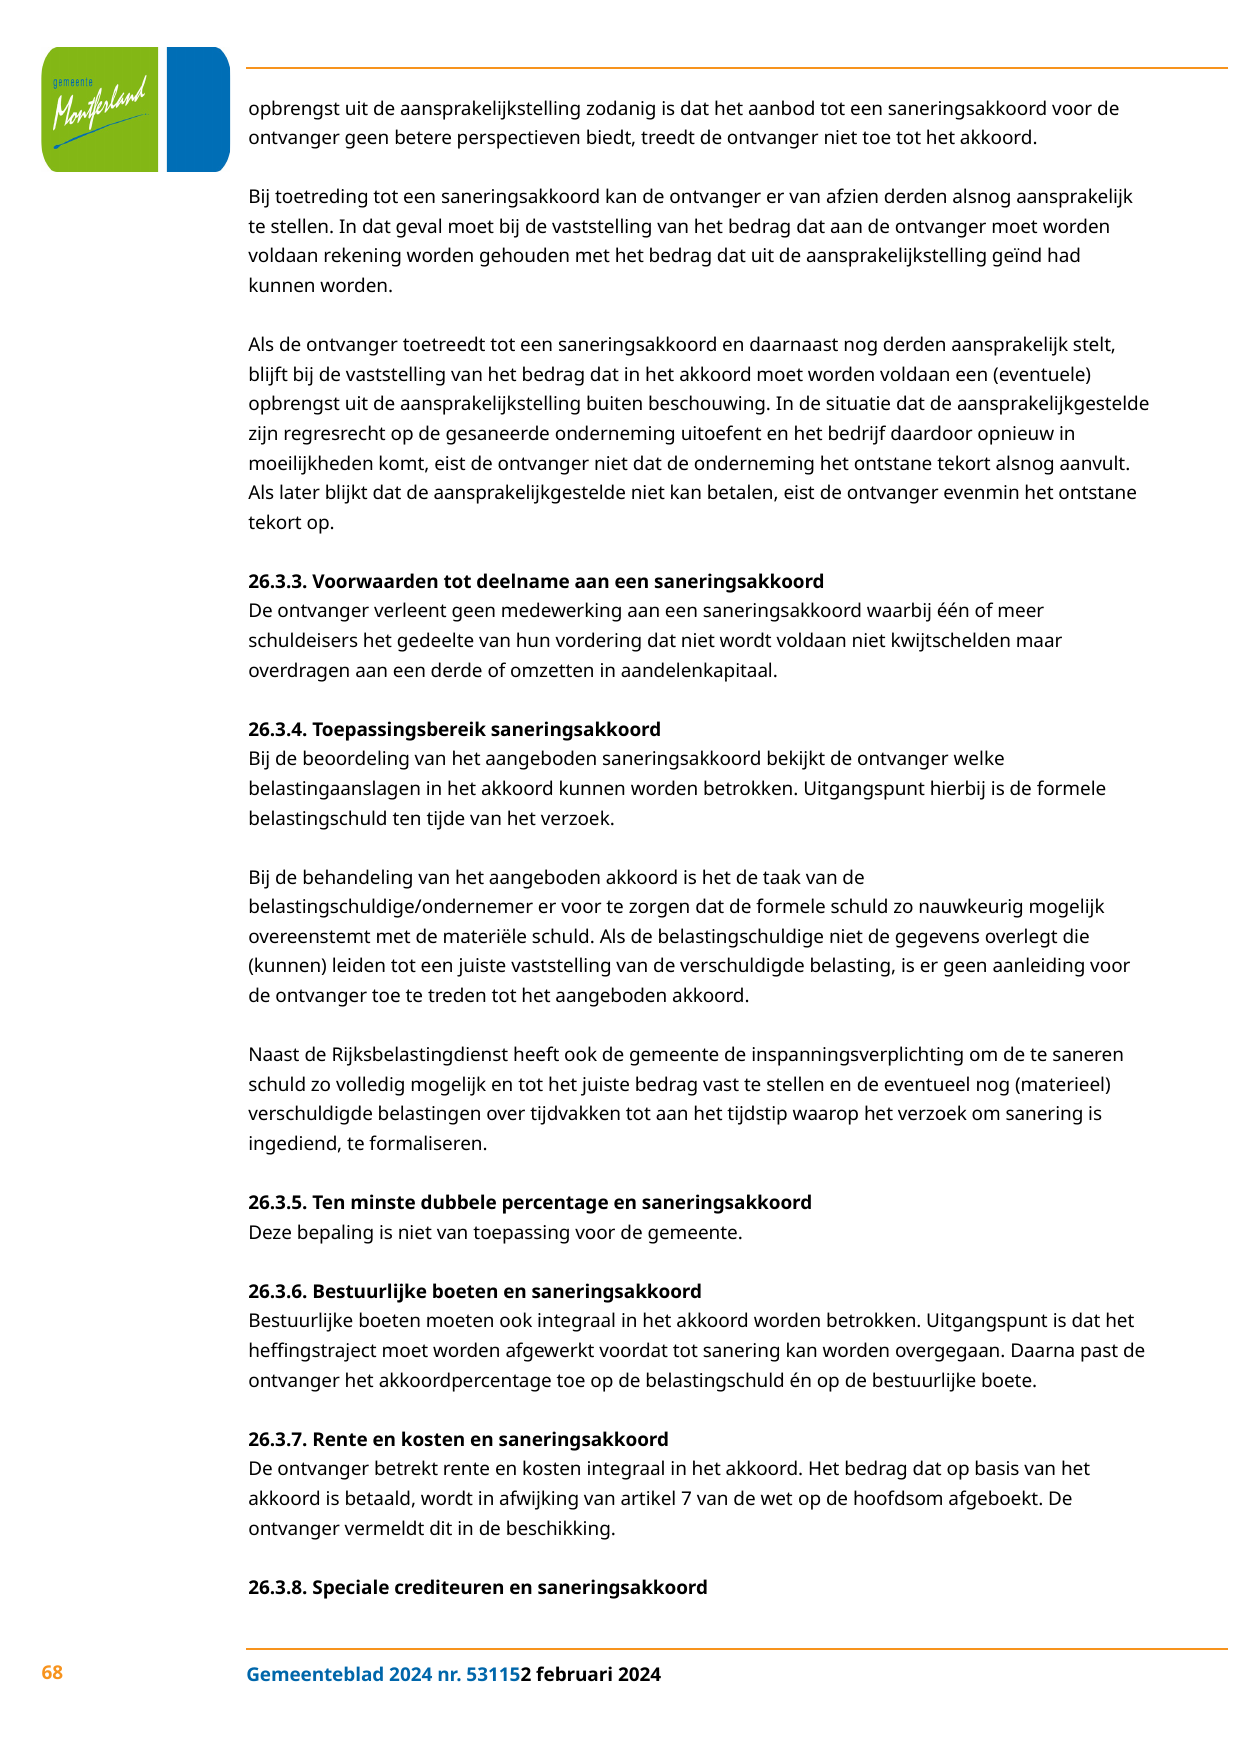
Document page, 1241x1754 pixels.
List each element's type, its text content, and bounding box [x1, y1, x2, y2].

text Bestuurlijke boeten moeten ook integraal in het akkoord worden betrokken. Uitgangspunt is dat het heffingstraject moet worden afgewerkt voordat tot sanering kan worden overgegaan. Daarna past de ontvanger het akkoordpercentage toe op de belastingschuld én op de bestuurlijke boete. [248, 1308, 1152, 1393]
text opbrengst uit de aansprakelijkstelling zodanig is dat het aanbod tot een saneringsakkoord voor de ontvanger geen betere perspectieven biedt, treedt de ontvanger niet toe tot het akkoord. [248, 95, 1152, 150]
text Bij de beoordeling van het aangeboden saneringsakkoord bekijkt de ontvanger welke belastingaanslagen in het akkoord kunnen worden betrokken. Uitgangspunt hierbij is de formele belastingschuld ten tijde van het verzoek. [248, 746, 1152, 831]
text Als de ontvanger toetreedt tot een saneringsakkoord en daarnaast nog derden aansprakelijk stelt, blijft bij de vaststelling van het bedrag dat in het akkoord moet worden voldaan een (eventuele) opbrengst uit de aansprakelijkstelling buiten beschouwing. In de situatie dat de aansprakelijkgestelde zijn regresrecht op de gesaneerde onderneming uitoefent en het bedrijf daardoor opnieuw in moeilijkheden komt, eist de ontvanger niet dat de onderneming het ontstane tekort alsnog aanvult. Als later blijkt dat de aansprakelijkgestelde niet kan betalen, eist de ontvanger evenmin het ontstane tekort op. [248, 331, 1152, 535]
text 26.3.7. Rente en kosten en saneringsakkoord [248, 1426, 1152, 1452]
text De ontvanger verleent geen medewerking aan een saneringsakkoord waarbij één of meer schuldeisers het gedeelte van hun vordering dat niet wordt voldaan niet kwijtschelden maar overdragen aan een derde of omzetten in aandelenkapitaal. [248, 598, 1152, 683]
picture [41, 47, 231, 172]
text 26.3.5. Ten minste dubbele percentage en saneringsakkoord [248, 1189, 1152, 1215]
text Bij de behandeling van het aangeboden akkoord is het de taak van de belastingschuldige/ondernemer er voor te zorgen dat de formele schuld zo nauwkeurig mogelijk overeenstemt met de materiële schuld. Als de belastingschuldige niet de gegevens overlegt die (kunnen) leiden tot een juiste vaststelling van de verschuldigde belasting, is er geen aanleiding voor de ontvanger toe te treden tot het aangeboden akkoord. [248, 864, 1152, 1008]
text Deze bepaling is niet van toepassing voor de gemeente. [248, 1219, 1152, 1245]
text Naast de Rijksbelastingdienst heeft ook de gemeente de inspanningsverplichting om de te saneren schuld zo volledig mogelijk en tot het juiste bedrag vast te stellen en de eventueel nog (materieel) verschuldigde belastingen over tijdvakken tot aan het tijdstip waarop het verzoek om sanering is ingediend, te formaliseren. [248, 1041, 1152, 1156]
text Bij toetreding tot een saneringsakkoord kan de ontvanger er van afzien derden alsnog aansprakelijk te stellen. In dat geval moet bij de vaststelling van het bedrag dat aan de ontvanger moet worden voldaan rekening worden gehouden met het bedrag dat uit de aansprakelijkstelling geïnd had kunnen worden. [248, 183, 1152, 298]
text 26.3.3. Voorwaarden tot deelname aan een saneringsakkoord [248, 568, 1152, 594]
text 26.3.4. Toepassingsbereik saneringsakkoord [248, 716, 1152, 742]
text 26.3.8. Speciale crediteuren en saneringsakkoord [248, 1574, 1152, 1600]
text De ontvanger betrekt rente en kosten integraal in het akkoord. Het bedrag dat op basis van het akkoord is betaald, wordt in afwijking van artikel 7 van de wet op de hoofdsom afgeboekt. De ontvanger vermeldt dit in de beschikking. [248, 1456, 1152, 1541]
text 26.3.6. Bestuurlijke boeten en saneringsakkoord [248, 1278, 1152, 1304]
